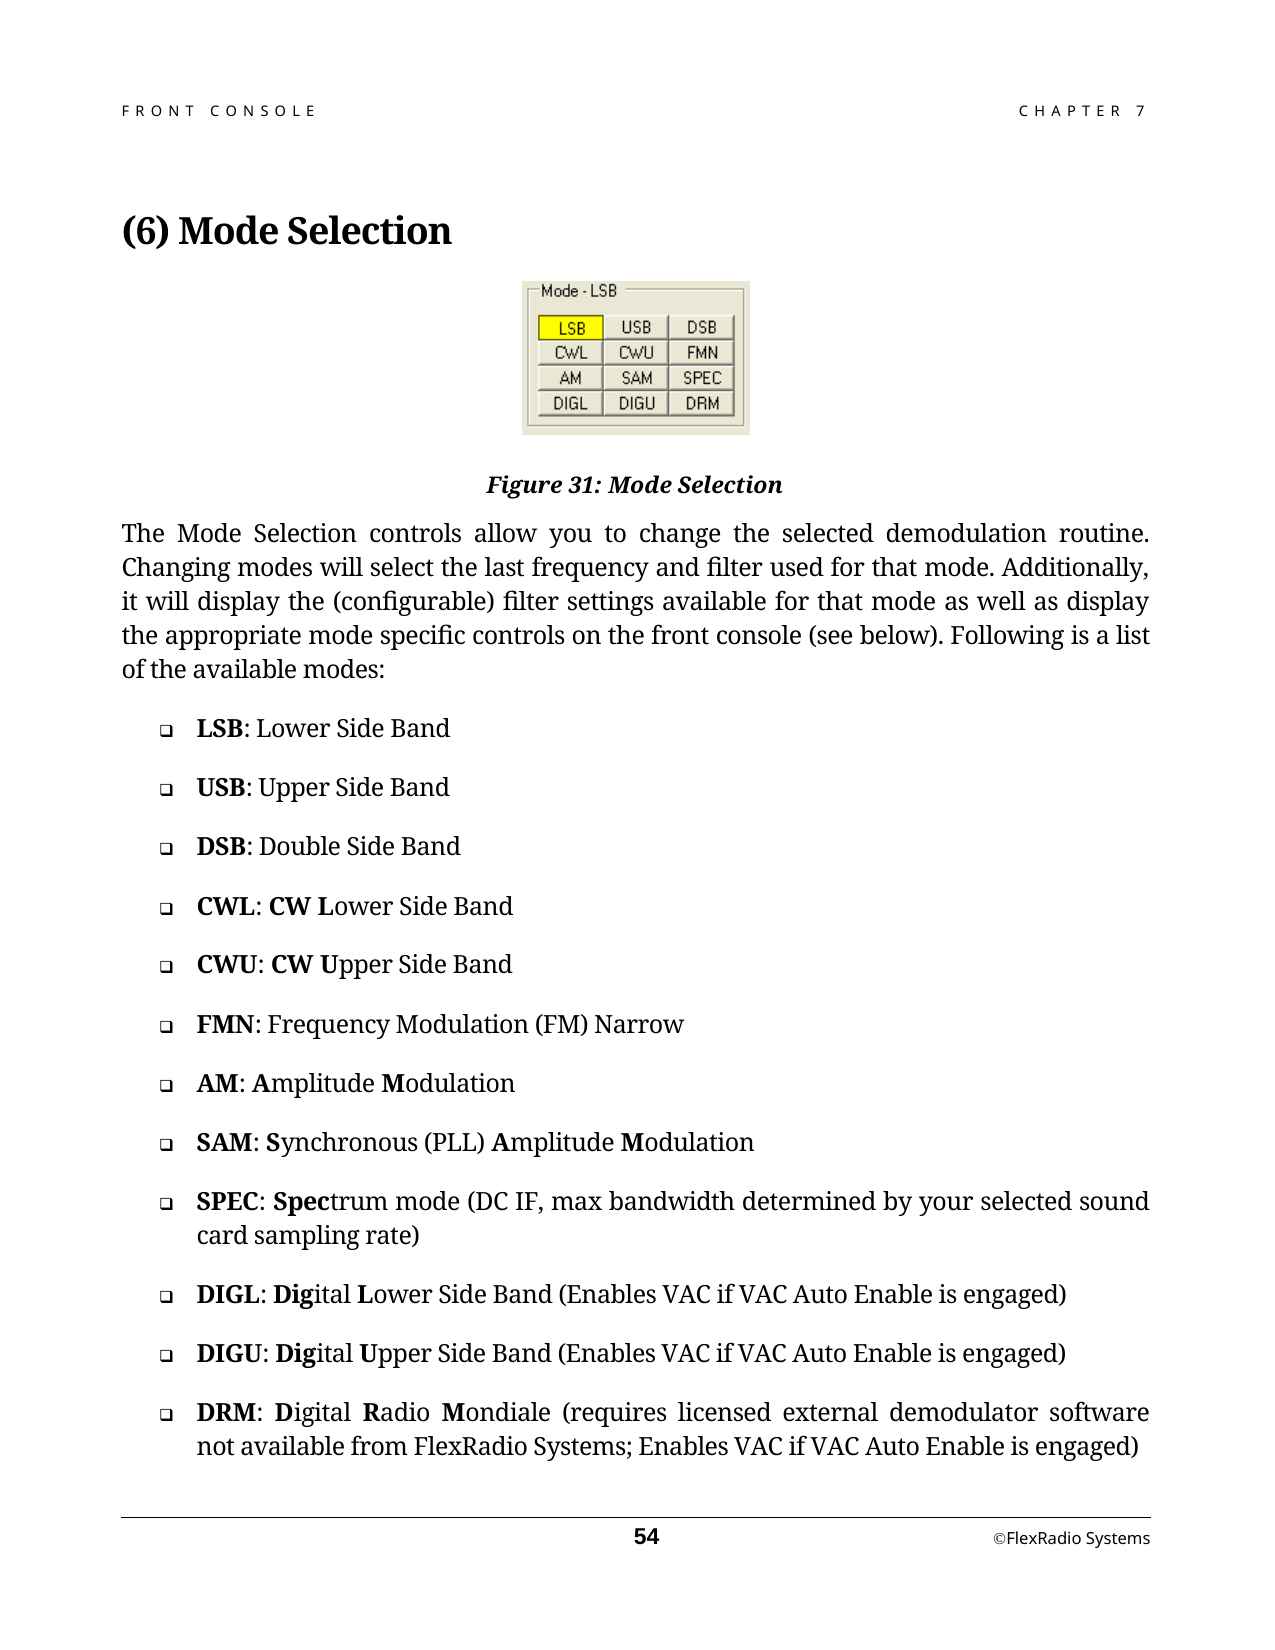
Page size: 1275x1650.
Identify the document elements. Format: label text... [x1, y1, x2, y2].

text The Mode Selection controls allow you to change the selected demodulation routine. Changing modes will select the last frequency and filter used for that mode. Additionally, it will display the (configurable) filter settings available for that mode as well as display the appropriate mode specific controls on the front console (see below). Following is a list of the available modes: [121, 516, 1151, 686]
subtitle (6) Mode Selection [121, 204, 1151, 255]
list LSB: Lower Side Band [159, 711, 1151, 745]
list SPEC: Spectrum mode (DC IF, max bandwidth determined by your selected sound card sampling rate) [159, 1183, 1151, 1252]
list DIGL: Digital Lower Side Band (Enables VAC if VAC Auto Enable is engaged) [159, 1277, 1151, 1311]
list DIGU: Digital Upper Side Band (Enables VAC if VAC Auto Enable is engaged) [159, 1336, 1151, 1370]
list CWL: CW Lower Side Band [159, 888, 1151, 922]
picture [522, 281, 750, 435]
text Figure 31: Mode Selection [121, 469, 1151, 500]
list DSB: Double Side Band [159, 829, 1151, 863]
list SAM: Synchronous (PLL) Amplitude Modulation [159, 1124, 1151, 1158]
list USB: Upper Side Band [159, 770, 1151, 804]
list FMN: Frequency Modulation (FM) Narrow [159, 1006, 1151, 1040]
list DRM: Digital Radio Mondiale (requires licensed external demodulator software not available from FlexRadio Systems; Enables VAC if VAC Auto Enable is engaged) [159, 1395, 1151, 1463]
list CWU: CW Upper Side Band [159, 947, 1151, 981]
list AM: Amplitude Modulation [159, 1065, 1151, 1099]
